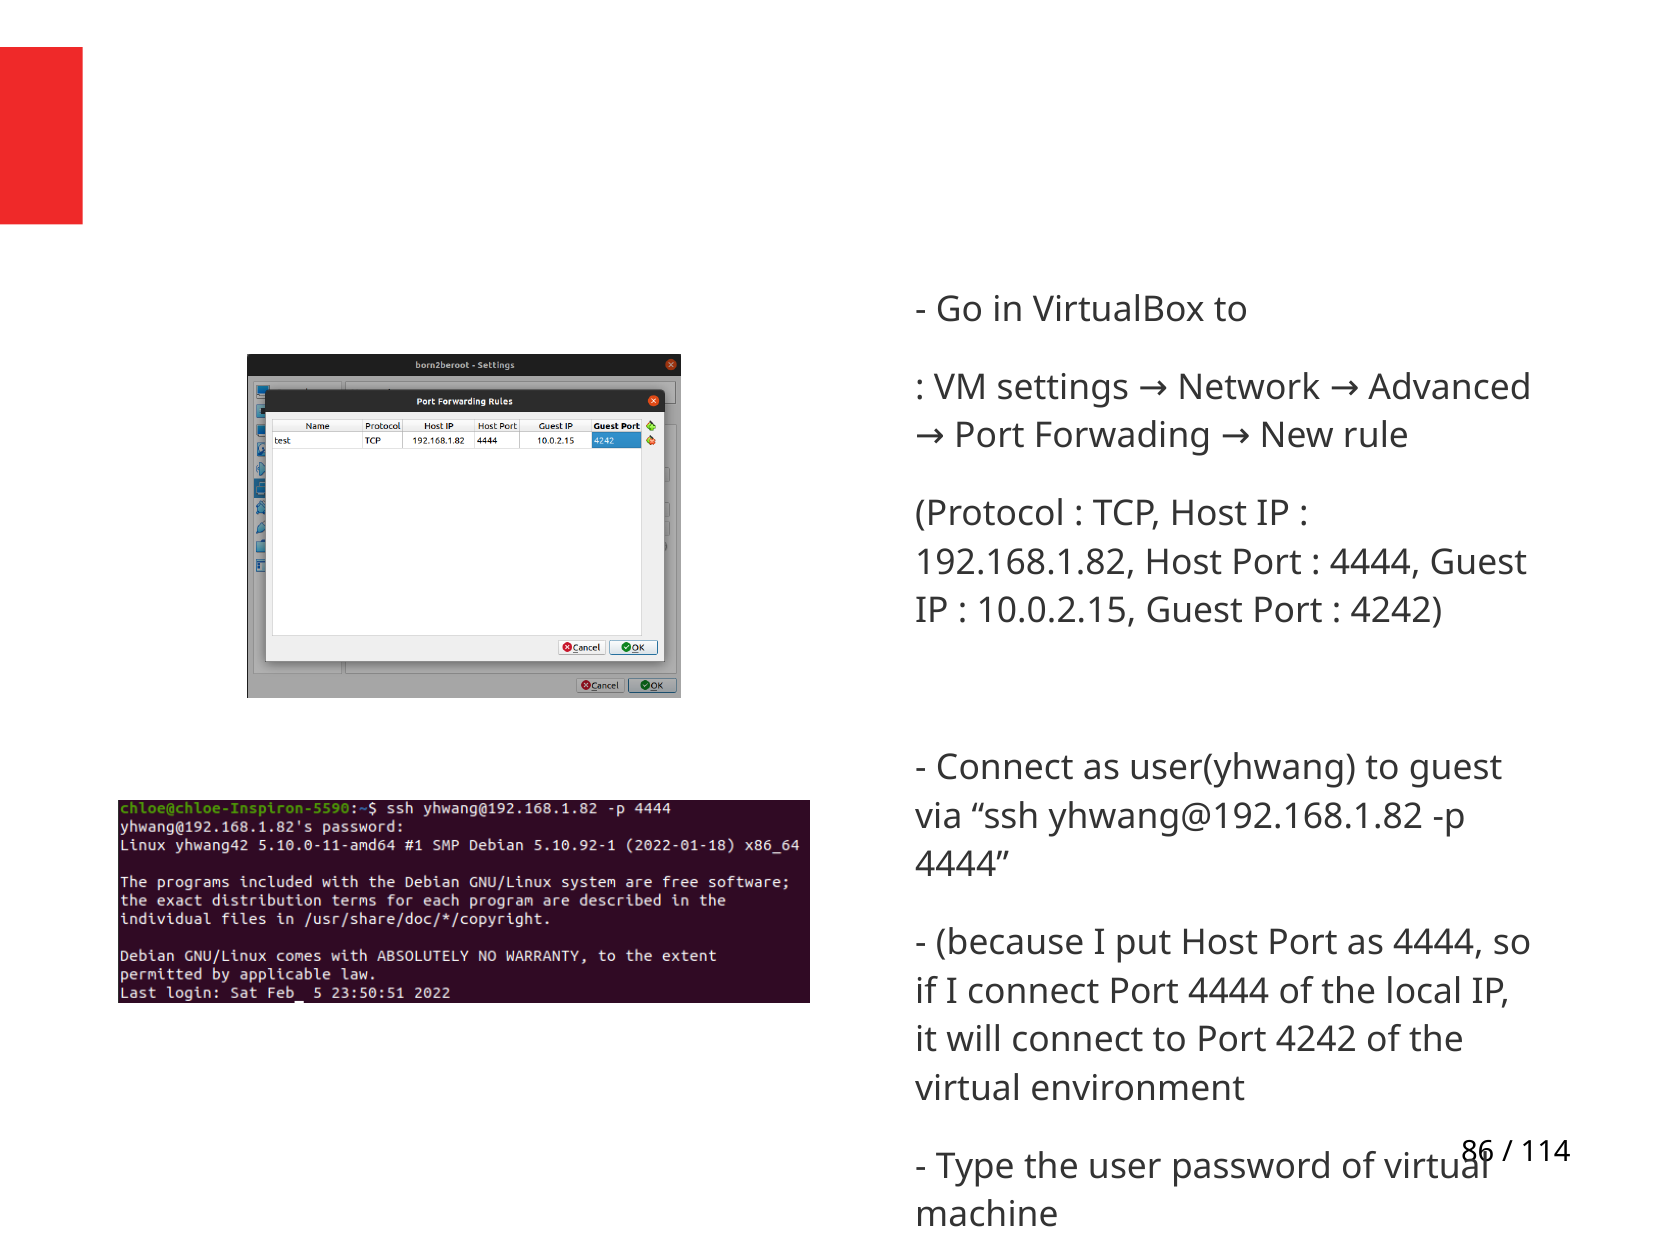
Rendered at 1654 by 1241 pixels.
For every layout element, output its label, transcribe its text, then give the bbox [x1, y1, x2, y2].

list - Go in VirtualBox to : VM settings → Network → Advanced → Port Forwading → New rule (Protocol : TCP, Host IP : 192.168.1.82, Host Port : 4444, Guest IP : 10.0.2.15, Guest Port : 4242) [844, 283, 1536, 627]
list - Connect as user(yhwang) to guest via “ssh yhwang@192.168.1.82 -p 4444” - (because I put Host Port as 4444, so if I connect Port 4444 of the local IP, it will connect to Port 4242 of the virtual environment - Type the user password of virtual machine [844, 741, 1536, 1085]
picture [247, 354, 681, 698]
picture [118, 800, 810, 1003]
